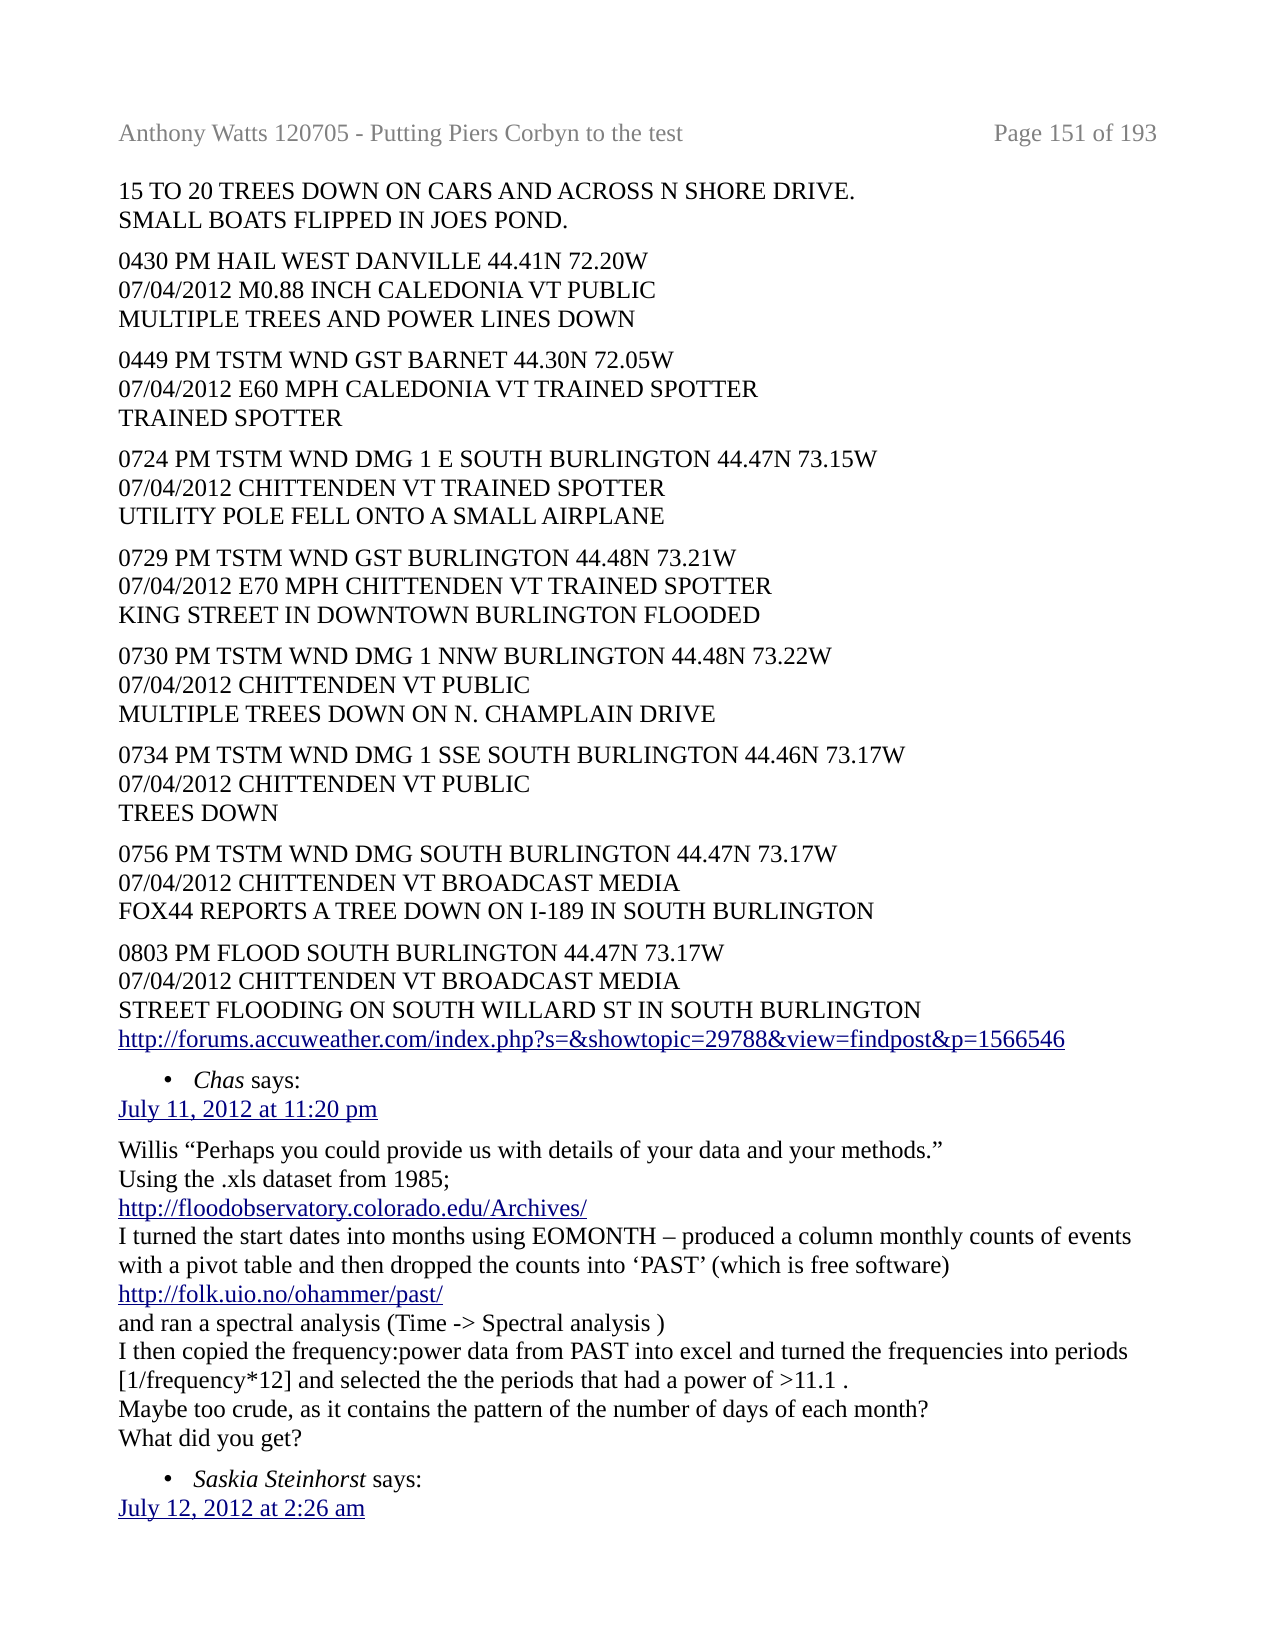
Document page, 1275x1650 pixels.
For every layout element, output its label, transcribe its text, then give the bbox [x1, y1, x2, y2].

text 0430 PM HAIL WEST DANVILLE 44.41N 72.20W 07/04/2012 M0.88 INCH CALEDONIA VT PUBLIC MULTIPLE TREES AND POWER LINES DOWN [118, 246, 1157, 333]
text 0730 PM TSTM WND DMG 1 NNW BURLINGTON 44.48N 73.22W 07/04/2012 CHITTENDEN VT PUBLIC MULTIPLE TREES DOWN ON N. CHAMPLAIN DRIVE [118, 641, 1157, 728]
text Willis “Perhaps you could provide us with details of your data and your methods.” Using the .xls dataset from 1985; http://floodobservatory.colorado.edu/Archives/ I turned the start dates into months using EOMONTH – produced a column monthly counts of events with a pivot table and then dropped the counts into ‘PAST’ (which is free software) http://folk.uio.no/ohammer/past/ and ran a spectral analysis (Time -> Spectral analysis ) I then copied the frequency:power data from PAST into excel and turned the frequencies into periods [1/frequency*12] and selected the the periods that had a power of >11.1 . Maybe too crude, as it contains the pattern of the number of days of each month? What did you get? [118, 1135, 1157, 1451]
text July 12, 2012 at 2:26 am [118, 1493, 1157, 1521]
text 0724 PM TSTM WND DMG 1 E SOUTH BURLINGTON 44.47N 73.15W 07/04/2012 CHITTENDEN VT TRAINED SPOTTER UTILITY POLE FELL ONTO A SMALL AIRPLANE [118, 444, 1157, 530]
text 15 TO 20 TREES DOWN ON CARS AND ACROSS N SHORE DRIVE. SMALL BOATS FLIPPED IN JOES POND. [118, 176, 1157, 234]
list Chas says: [164, 1065, 1157, 1094]
text 0734 PM TSTM WND DMG 1 SSE SOUTH BURLINGTON 44.46N 73.17W 07/04/2012 CHITTENDEN VT PUBLIC TREES DOWN [118, 740, 1157, 826]
text 0803 PM FLOOD SOUTH BURLINGTON 44.47N 73.17W 07/04/2012 CHITTENDEN VT BROADCAST MEDIA STREET FLOODING ON SOUTH WILLARD ST IN SOUTH BURLINGTON http://forums.accuweather.com/index.php?s=&showtopic=29788&view=findpost&p=1566546 [118, 938, 1157, 1053]
text 0449 PM TSTM WND GST BARNET 44.30N 72.05W 07/04/2012 E60 MPH CALEDONIA VT TRAINED SPOTTER TRAINED SPOTTER [118, 345, 1157, 431]
text July 11, 2012 at 11:20 pm [118, 1094, 1157, 1123]
list Saskia Steinhorst says: [164, 1464, 1157, 1493]
text 0756 PM TSTM WND DMG SOUTH BURLINGTON 44.47N 73.17W 07/04/2012 CHITTENDEN VT BROADCAST MEDIA FOX44 REPORTS A TREE DOWN ON I-189 IN SOUTH BURLINGTON [118, 839, 1157, 925]
text 0729 PM TSTM WND GST BURLINGTON 44.48N 73.21W 07/04/2012 E70 MPH CHITTENDEN VT TRAINED SPOTTER KING STREET IN DOWNTOWN BURLINGTON FLOODED [118, 543, 1157, 629]
